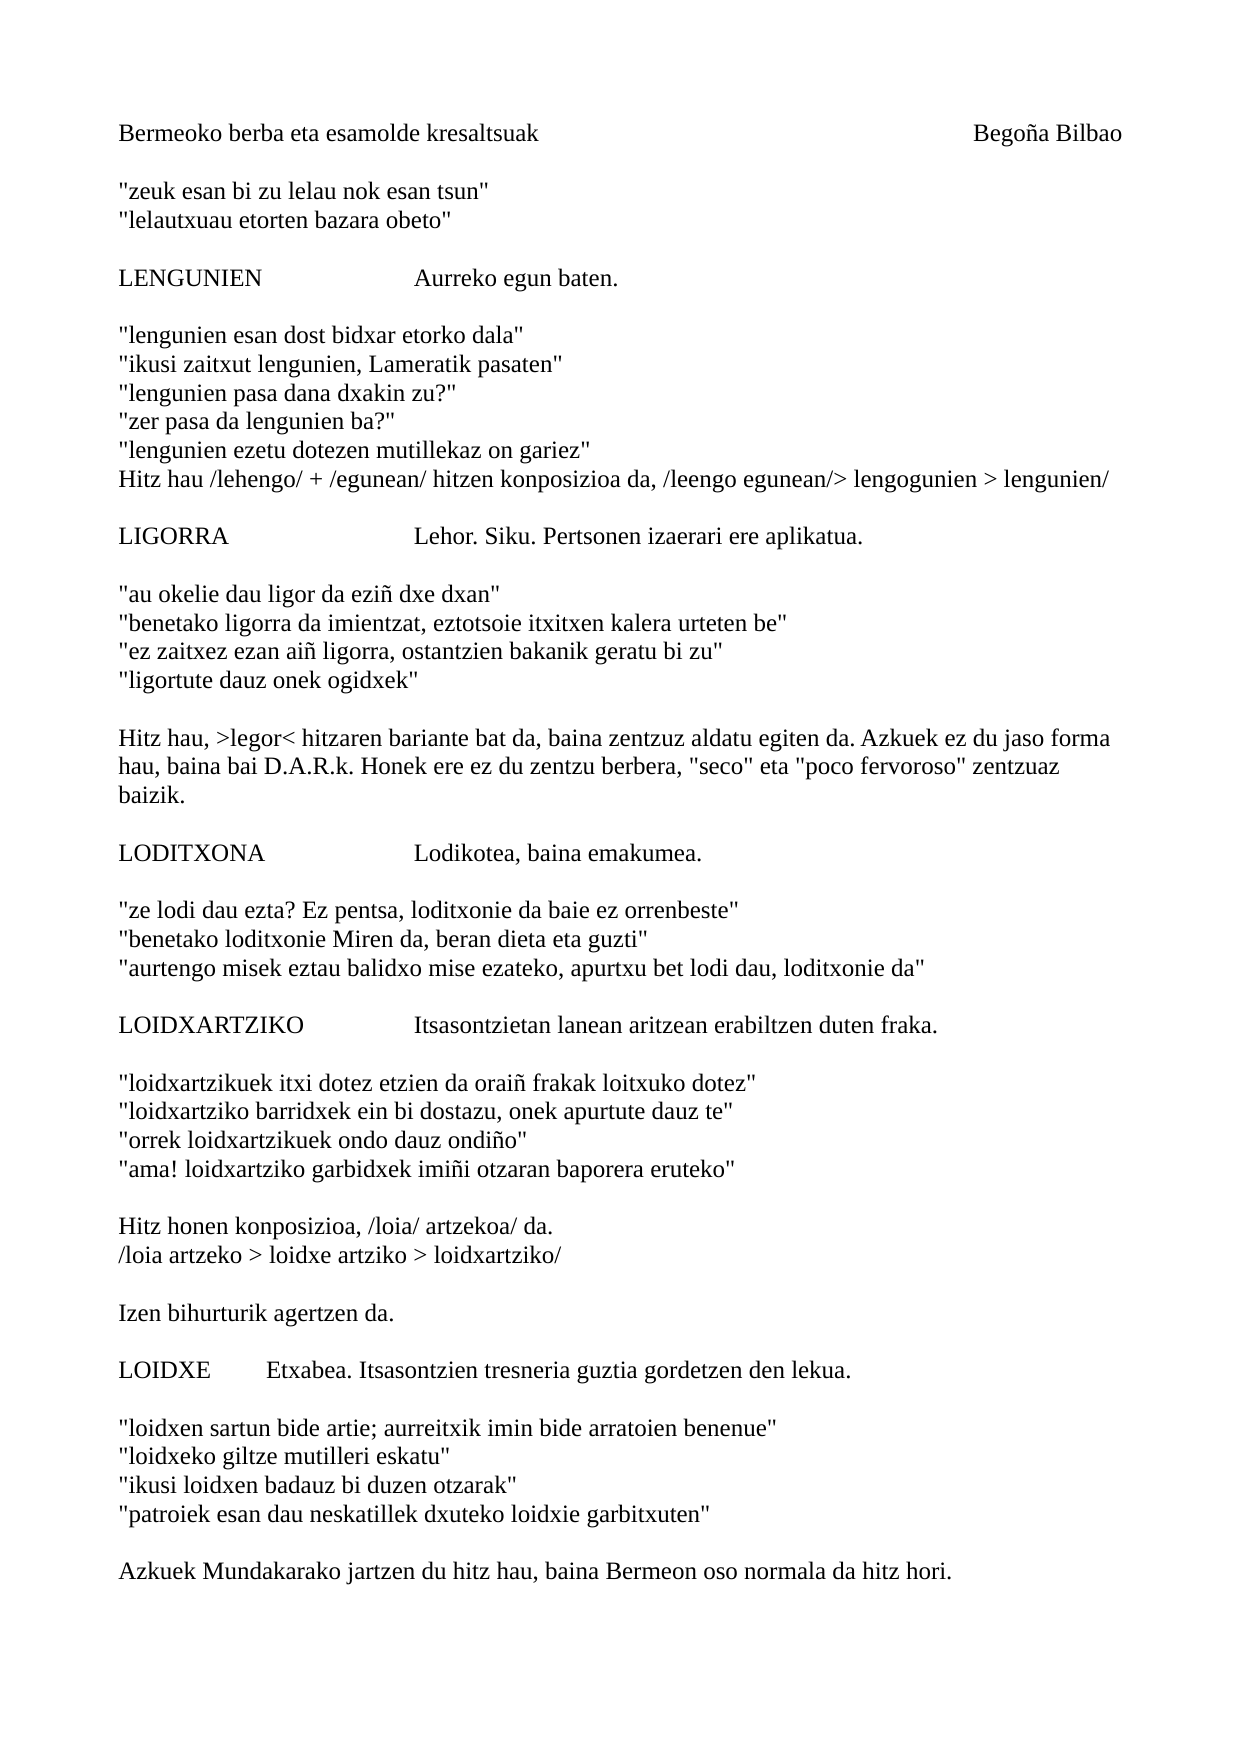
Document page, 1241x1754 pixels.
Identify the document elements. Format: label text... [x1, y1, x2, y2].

text "lengunien pasa dana dxakin zu?" [118, 378, 1122, 406]
text "au okelie dau ligor da eziñ dxe dxan" [118, 579, 1122, 608]
text Hitz hau, >legor< hitzaren bariante bat da, baina zentzuz aldatu egiten da. Azkuek ez du jaso forma hau, baina bai D.A.R.k. Honek ere ez du zentzu berbera, "seco" eta "poco fervoroso" zentzuaz baizik. [118, 723, 1122, 809]
text "ez zaitxez ezan aiñ ligorra, ostantzien bakanik geratu bi zu" [118, 636, 1122, 665]
text Azkuek Mundakarako jartzen du hitz hau, baina Bermeon oso normala da hitz hori. [118, 1556, 1122, 1585]
text "lengunien ezetu dotezen mutillekaz on gariez" [118, 435, 1122, 464]
text Hitz honen konposizioa, /loia/ artzekoa/ da. [118, 1211, 1122, 1240]
text "ama! loidxartziko garbidxek imiñi otzaran baporera eruteko" [118, 1154, 1122, 1183]
text "lengunien esan dost bidxar etorko dala" [118, 320, 1122, 349]
text Hitz hau /lehengo/ + /egunean/ hitzen konposizioa da, /leengo egunean/> lengogunien > lengunien/ [118, 464, 1122, 493]
text LENGUNIEN Aurreko egun baten. [118, 263, 1122, 291]
text "aurtengo misek eztau balidxo mise ezateko, apurtxu bet lodi dau, loditxonie da" [118, 953, 1122, 981]
text LOIDXARTZIKO Itsasontzietan lanean aritzean erabiltzen duten fraka. [118, 1010, 1122, 1039]
text "ikusi zaitxut lengunien, Lameratik pasaten" [118, 349, 1122, 378]
text "benetako ligorra da imientzat, eztotsoie itxitxen kalera urteten be" [118, 608, 1122, 636]
text "lelautxuau etorten bazara obeto" [118, 205, 1122, 234]
text "orrek loidxartzikuek ondo dauz ondiño" [118, 1125, 1122, 1154]
text "patroiek esan dau neskatillek dxuteko loidxie garbitxuten" [118, 1499, 1122, 1528]
text "loidxartzikuek itxi dotez etzien da oraiñ frakak loitxuko dotez" [118, 1068, 1122, 1096]
text "ligortute dauz onek ogidxek" [118, 665, 1122, 694]
text "zeuk esan bi zu lelau nok esan tsun" [118, 176, 1122, 205]
text Izen bihurturik agertzen da. [118, 1298, 1122, 1326]
text "zer pasa da lengunien ba?" [118, 406, 1122, 435]
text LIGORRA Lehor. Siku. Pertsonen izaerari ere aplikatua. [118, 521, 1122, 550]
text "loidxartziko barridxek ein bi dostazu, onek apurtute dauz te" [118, 1096, 1122, 1125]
text "benetako loditxonie Miren da, beran dieta eta guzti" [118, 924, 1122, 953]
text LODITXONA Lodikotea, baina emakumea. [118, 838, 1122, 866]
text "loidxen sartun bide artie; aurreitxik imin bide arratoien benenue" [118, 1413, 1122, 1441]
text "ikusi loidxen badauz bi duzen otzarak" [118, 1470, 1122, 1499]
text "loidxeko giltze mutilleri eskatu" [118, 1441, 1122, 1470]
text LOIDXE Etxabea. Itsasontzien tresneria guztia gordetzen den lekua. [118, 1355, 1122, 1384]
text /loia artzeko > loidxe artziko > loidxartziko/ [118, 1240, 1122, 1269]
text "ze lodi dau ezta? Ez pentsa, loditxonie da baie ez orrenbeste" [118, 895, 1122, 924]
